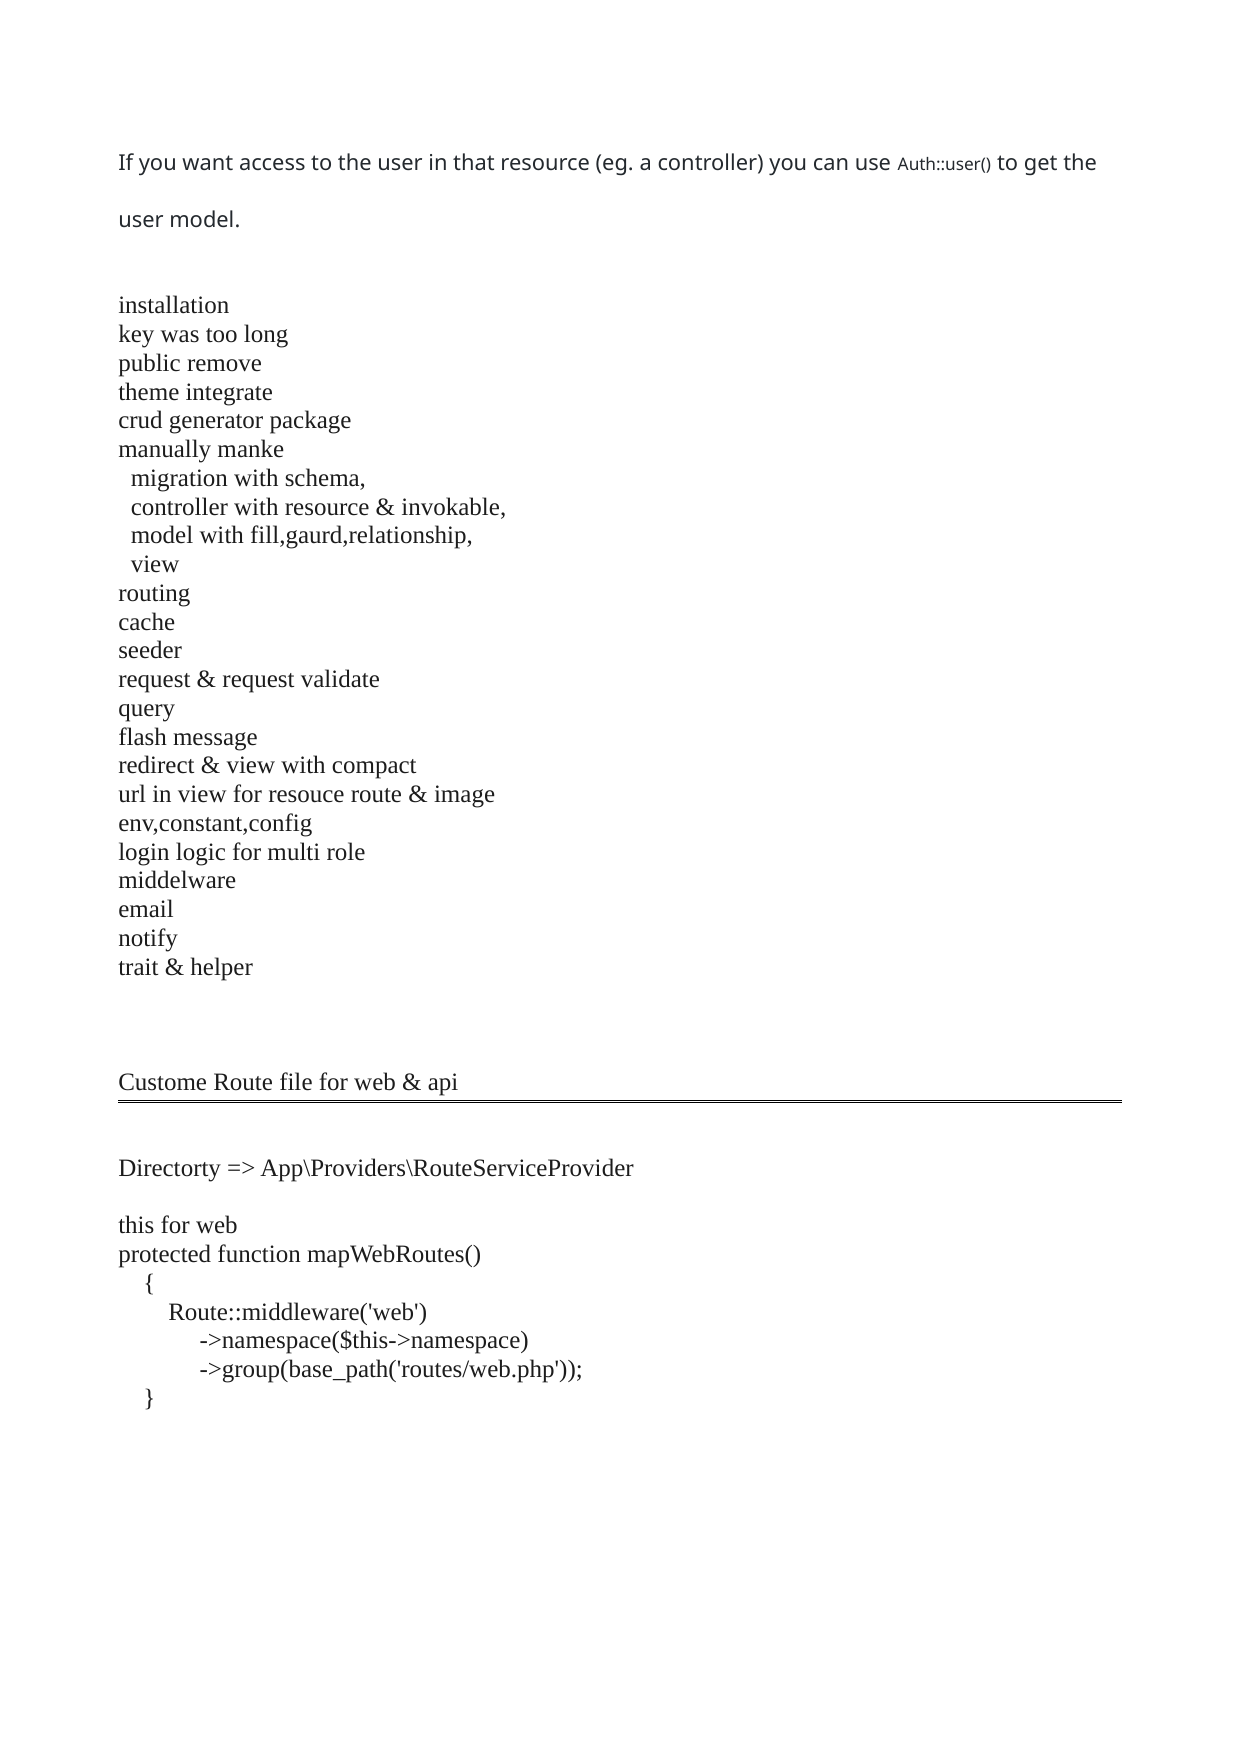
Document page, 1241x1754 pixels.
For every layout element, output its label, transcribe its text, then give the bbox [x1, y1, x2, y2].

text this for web [118, 1211, 1122, 1239]
text view [118, 549, 1122, 578]
text protected function mapWebRoutes() [118, 1239, 1122, 1268]
text ->namespace($this->namespace) [118, 1326, 1122, 1354]
text email [118, 894, 1122, 923]
text manually manke [118, 434, 1122, 463]
text Custome Route file for web & api [118, 1067, 1122, 1100]
text middelware [118, 866, 1122, 894]
text query [118, 693, 1122, 722]
text installation [118, 291, 1122, 319]
text cache [118, 607, 1122, 636]
text request & request validate [118, 664, 1122, 693]
text notify [118, 923, 1122, 952]
text routing [118, 578, 1122, 607]
text If you want access to the user in that resource (eg. a controller) you can use Auth::user() to get the user model. [118, 118, 1122, 234]
text public remove [118, 348, 1122, 377]
text { [118, 1268, 1122, 1297]
text migration with schema, [118, 463, 1122, 492]
text crud generator package [118, 406, 1122, 434]
text url in view for resouce route & image [118, 779, 1122, 808]
text Route::middleware('web') [118, 1297, 1122, 1326]
text seeder [118, 636, 1122, 664]
text Directorty => App\Providers\RouteServiceProvider [118, 1153, 1122, 1182]
text login logic for multi role [118, 837, 1122, 866]
text theme integrate [118, 377, 1122, 406]
text env,constant,config [118, 808, 1122, 837]
text flash message [118, 722, 1122, 751]
text controller with resource & invokable, [118, 492, 1122, 521]
text } [118, 1383, 1122, 1412]
text key was too long [118, 319, 1122, 348]
text redirect & view with compact [118, 751, 1122, 779]
text trait & helper [118, 952, 1122, 981]
text model with fill,gaurd,relationship, [118, 521, 1122, 549]
text ->group(base_path('routes/web.php')); [118, 1354, 1122, 1383]
